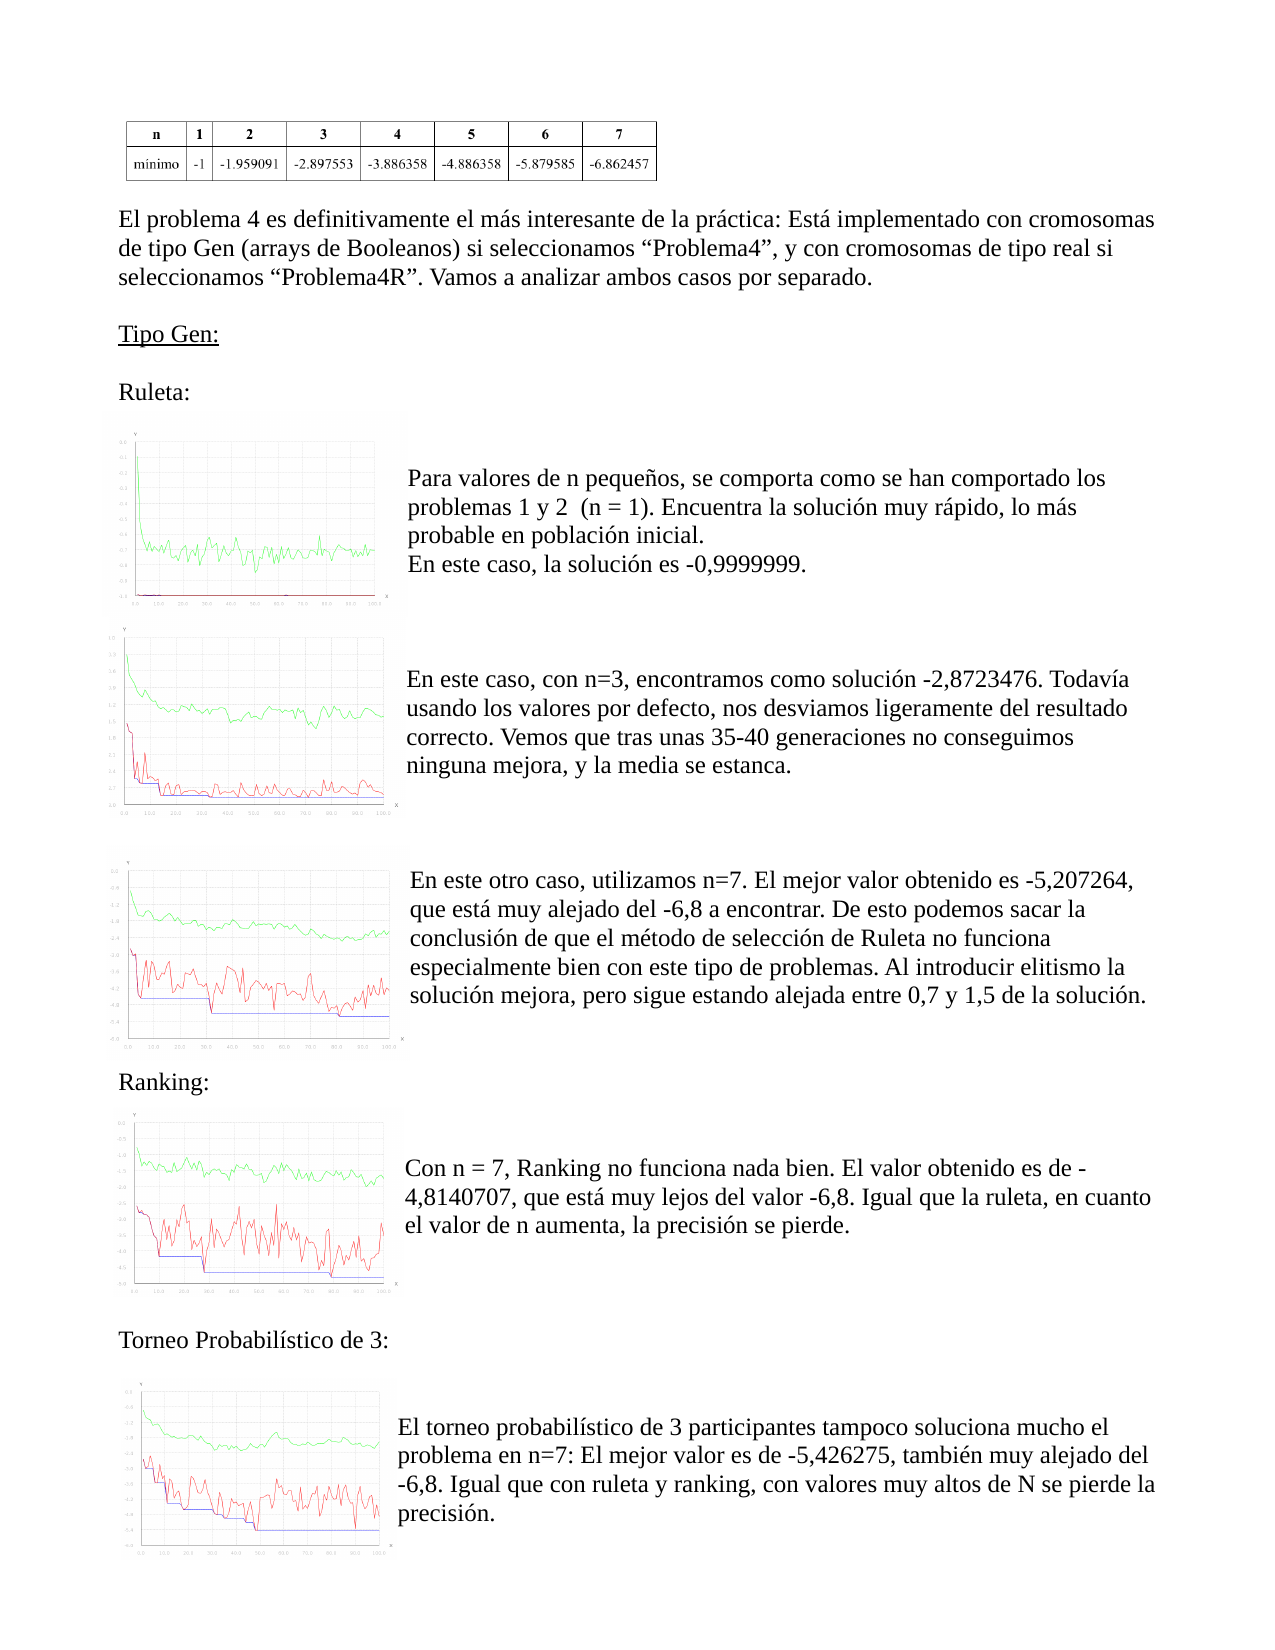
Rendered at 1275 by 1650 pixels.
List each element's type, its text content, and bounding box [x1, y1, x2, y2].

text Torneo Probabilístico de 3: [118, 1326, 1157, 1354]
picture [102, 411, 408, 818]
picture [106, 845, 410, 1061]
text Tipo Gen: [118, 319, 1157, 348]
text Ruleta: [118, 377, 1157, 406]
text En este caso, la solución es -0,9999999. [408, 549, 1157, 578]
text Con n = 7, Ranking no funciona nada bien. El valor obtenido es de -4,8140707, que está muy lejos del valor -6,8. Igual que la ruleta, en cuanto el valor de n aumenta, la precisión se pierde. [405, 1153, 1157, 1239]
picture [121, 1378, 398, 1560]
text En este otro caso, utilizamos n=7. El mejor valor obtenido es -5,207264, que está muy alejado del -6,8 a encontrar. De esto podemos sacar la conclusión de que el método de selección de Ruleta no funciona especialmente bien con este tipo de problemas. Al introducir elitismo la solución mejora, pero sigue estando alejada entre 0,7 y 1,5 de la solución. [410, 866, 1157, 1009]
text Para valores de n pequeños, se comporta como se han comportado los problemas 1 y 2 (n = 1). Encuentra la solución muy rápido, lo más probable en población inicial. [408, 463, 1157, 549]
text El torneo probabilístico de 3 participantes tampoco soluciona mucho el problema en n=7: El mejor valor es de -5,426275, también muy alejado del -6,8. Igual que con ruleta y ranking, con valores muy altos de N se pierde la precisión. [398, 1412, 1157, 1527]
text En este caso, con n=3, encontramos como solución -2,8723476. Todavía usando los valores por defecto, nos desviamos ligeramente del resultado correcto. Vemos que tras unas 35-40 generaciones no conseguimos ninguna mejora, y la media se estanca. [406, 664, 1157, 779]
text El problema 4 es definitivamente el más interesante de la práctica: Está implementado con cromosomas de tipo Gen (arrays de Booleanos) si seleccionamos “Problema4”, y con cromosomas de tipo real si seleccionamos “Problema4R”. Vamos a analizar ambos casos por separado. [118, 204, 1157, 291]
picture [113, 1107, 405, 1297]
picture [122, 118, 659, 182]
text Ranking: [118, 1067, 1157, 1096]
